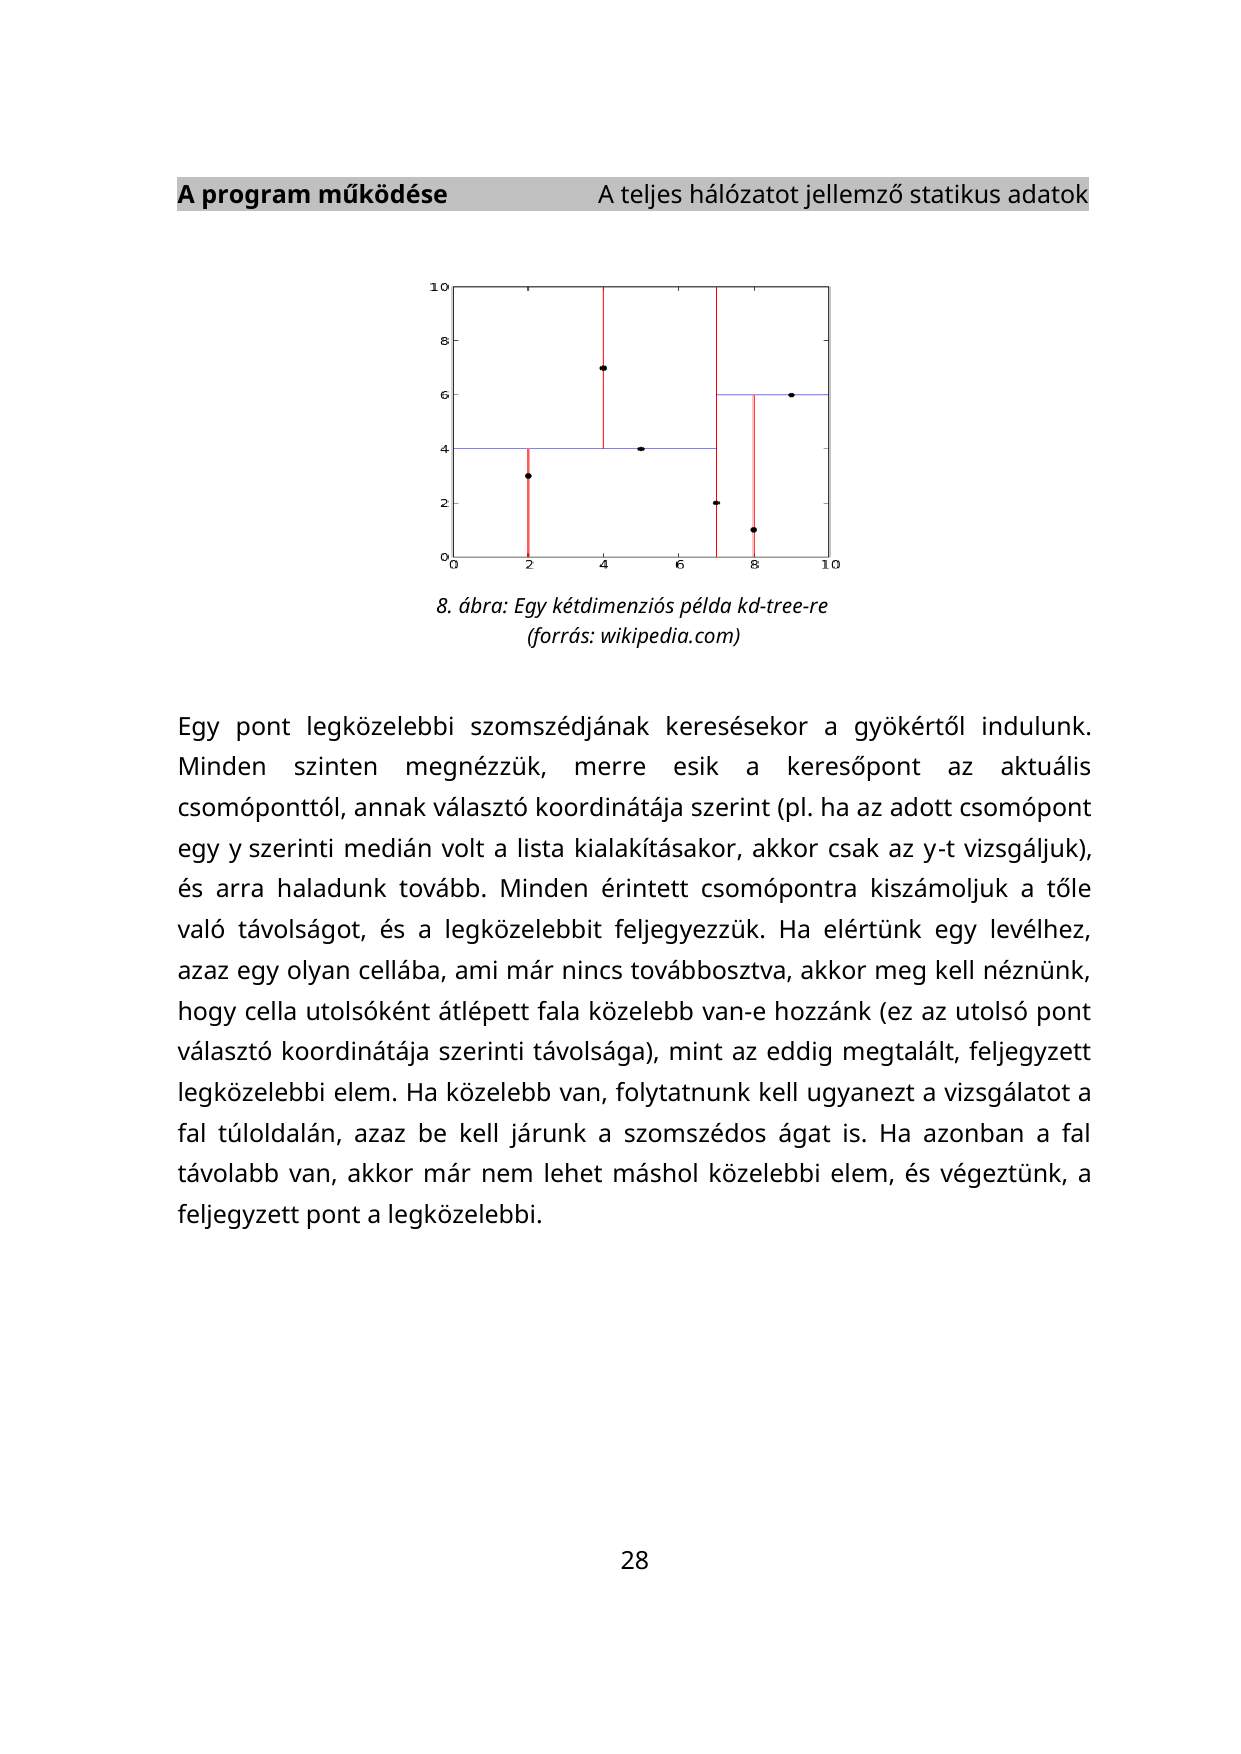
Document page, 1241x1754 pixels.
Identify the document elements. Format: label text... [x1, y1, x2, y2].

picture [393, 253, 877, 590]
text 8. ábra: Egy kétdimenziós példa kd-tree-re (forrás: wikipedia.com) [393, 590, 876, 649]
text Egy pont legközelebbi szomszédjának keresésekor a gyökértől indulunk. Minden szinten megnézzük, merre esik a keresőpont az aktuális csomóponttól, annak választó koordinátája szerint (pl. ha az adott csomópont egy y szerinti medián volt a lista kialakításakor, akkor csak az y‑t vizsgáljuk), és arra haladunk tovább. Minden érintett csomópontra kiszámoljuk a tőle való távolságot, és a legközelebbit feljegyezzük. Ha elértünk egy levélhez, azaz egy olyan cellába, ami már nincs továbbosztva, akkor meg kell néznünk, hogy cella utolsóként átlépett fala közelebb van-e hozzánk (ez az utolsó pont választó koordinátája szerinti távolsága), mint az eddig megtalált, feljegyzett legközelebbi elem. Ha közelebb van, folytatnunk kell ugyanezt a vizsgálatot a fal túloldalán, azaz be kell járunk a szomszédos ágat is. Ha azonban a fal távolabb van, akkor már nem lehet máshol közelebbi elem, és végeztünk, a feljegyzett pont a legközelebbi. [177, 708, 1093, 1231]
